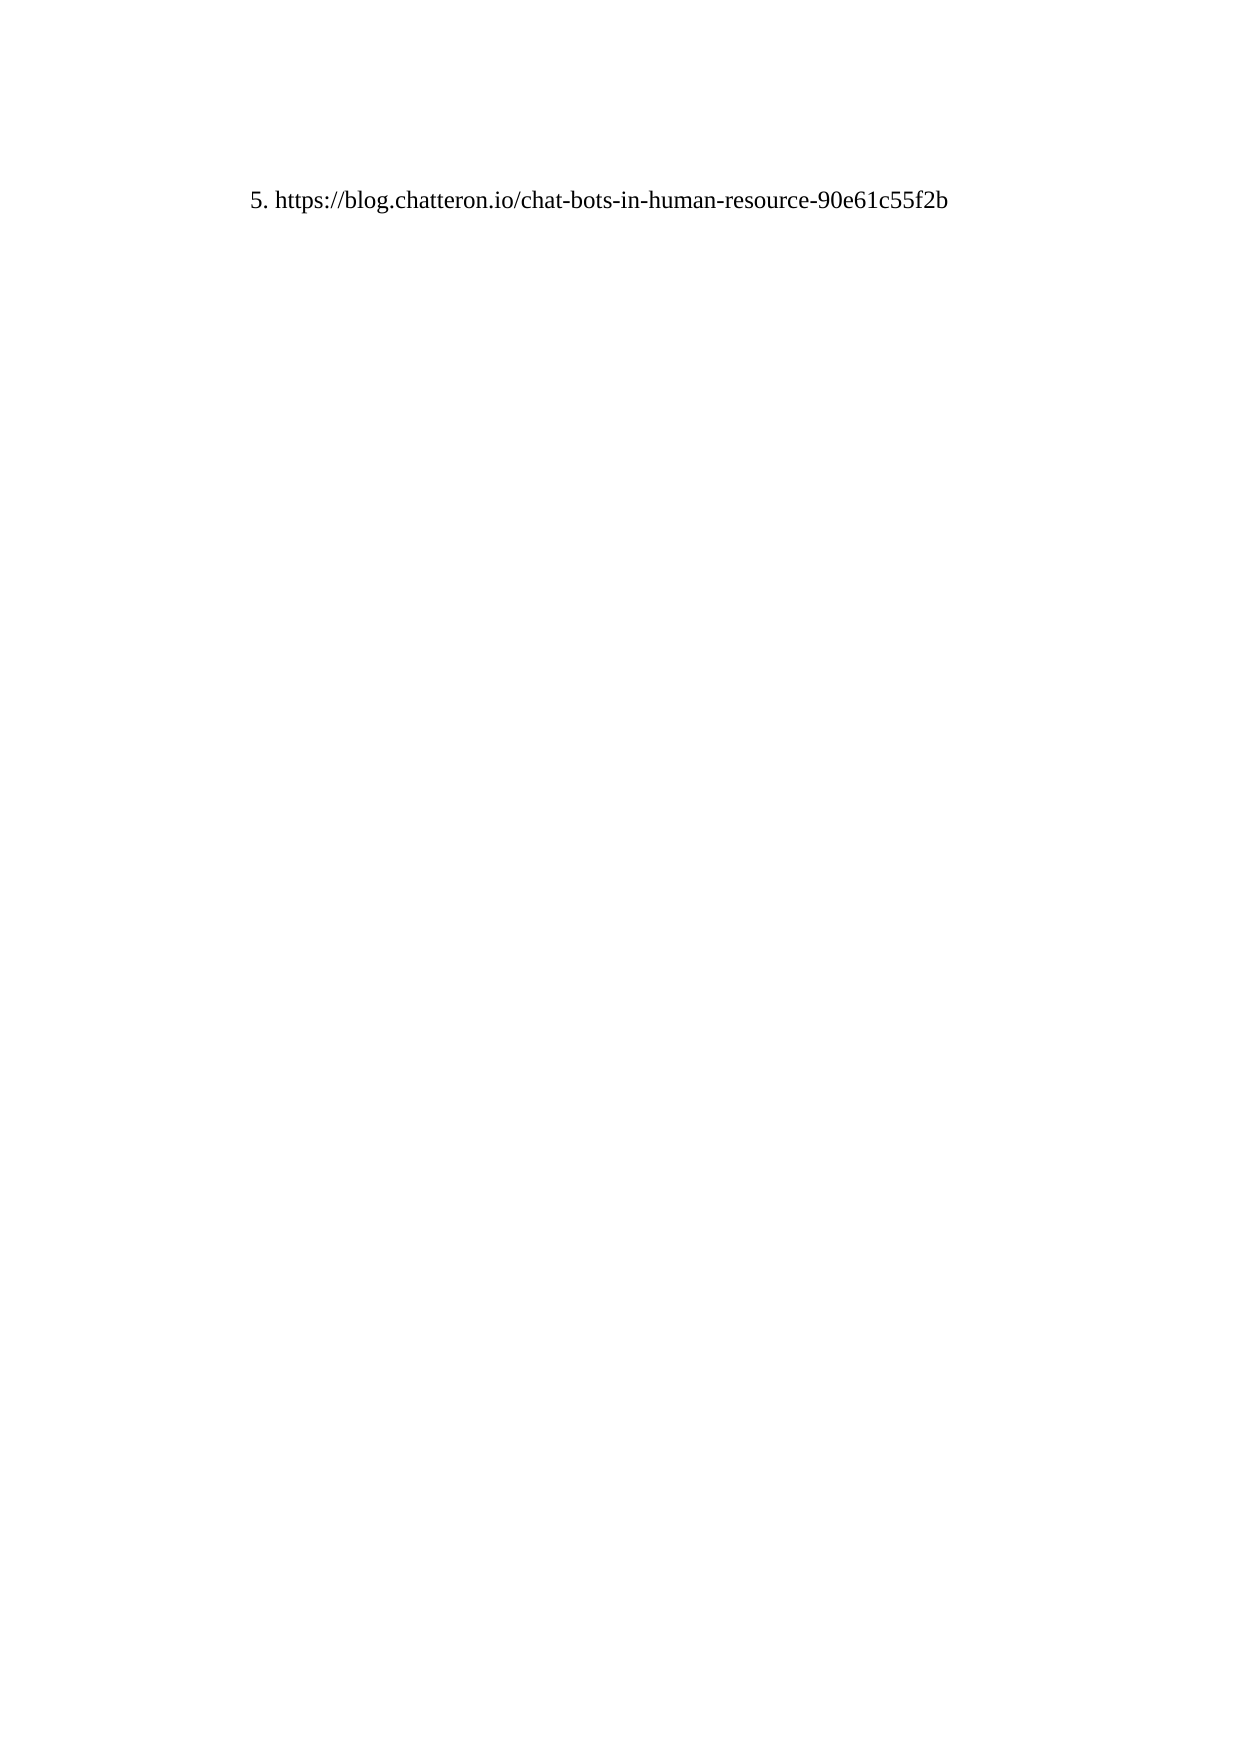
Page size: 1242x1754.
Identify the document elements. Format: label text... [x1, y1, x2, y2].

text 5. https://blog.chatteron.io/chat-bots-in-human-resource-90e61c55f2b [175, 185, 1127, 213]
